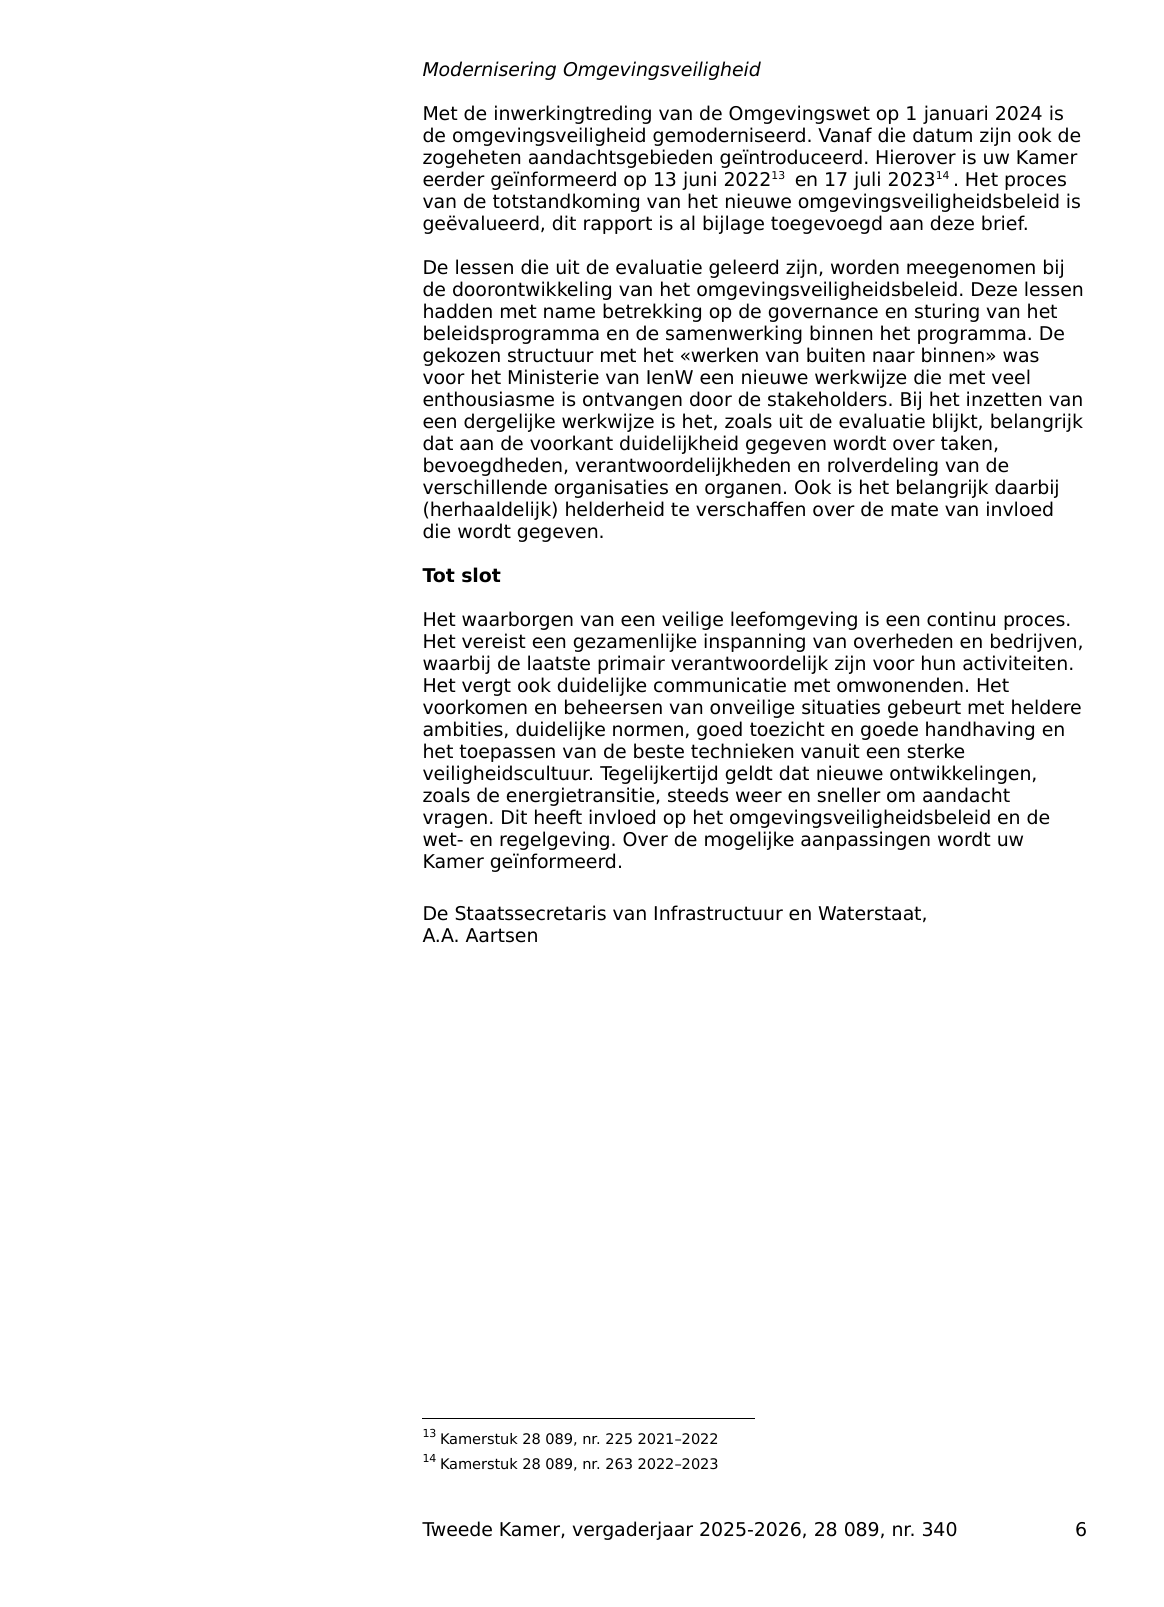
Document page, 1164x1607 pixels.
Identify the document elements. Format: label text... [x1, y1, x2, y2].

text Met de inwerkingtreding van de Omgevingswet op 1 januari 2024 is de omgevingsveiligheid gemoderniseerd. Vanaf die datum zijn ook de zogeheten aandachtsgebieden geïntroduceerd. Hierover is uw Kamer eerder geïnformeerd op 13 juni 2022 en 17 juli 2023. Het proces van de totstandkoming van het nieuwe omgevingsveiligheidsbeleid is geëvalueerd, dit rapport is al bijlage toegevoegd aan deze brief. [422, 103, 1087, 235]
subtitle Tot slot [422, 565, 1087, 587]
text De Staatssecretaris van Infrastructuur en Waterstaat, A.A. Aartsen [422, 903, 1087, 947]
text Het waarborgen van een veilige leefomgeving is een continu proces. Het vereist een gezamenlijke inspanning van overheden en bedrijven, waarbij de laatste primair verantwoordelijk zijn voor hun activiteiten. Het vergt ook duidelijke communicatie met omwonenden. Het voorkomen en beheersen van onveilige situaties gebeurt met heldere ambities, duidelijke normen, goed toezicht en goede handhaving en het toepassen van de beste technieken vanuit een sterke veiligheidscultuur. Tegelijkertijd geldt dat nieuwe ontwikkelingen, zoals de energietransitie, steeds weer en sneller om aandacht vragen. Dit heeft invloed op het omgevingsveiligheidsbeleid en de wet- en regelgeving. Over de mogelijke aanpassingen wordt uw Kamer geïnformeerd. [422, 609, 1087, 873]
text Kamerstuk 28 089, nr. 225 2021–2022 [422, 1427, 1087, 1449]
subtitle Modernisering Omgevingsveiligheid [422, 59, 1087, 81]
text De lessen die uit de evaluatie geleerd zijn, worden meegenomen bij de doorontwikkeling van het omgevingsveiligheidsbeleid. Deze lessen hadden met name betrekking op de governance en sturing van het beleidsprogramma en de samenwerking binnen het programma. De gekozen structuur met het «werken van buiten naar binnen» was voor het Ministerie van IenW een nieuwe werkwijze die met veel enthousiasme is ontvangen door de stakeholders. Bij het inzetten van een dergelijke werkwijze is het, zoals uit de evaluatie blijkt, belangrijk dat aan de voorkant duidelijkheid gegeven wordt over taken, bevoegdheden, verantwoordelijkheden en rolverdeling van de verschillende organisaties en organen. Ook is het belangrijk daarbij (herhaaldelijk) helderheid te verschaffen over de mate van invloed die wordt gegeven. [422, 257, 1087, 543]
text Kamerstuk 28 089, nr. 263 2022–2023 [422, 1452, 1087, 1474]
